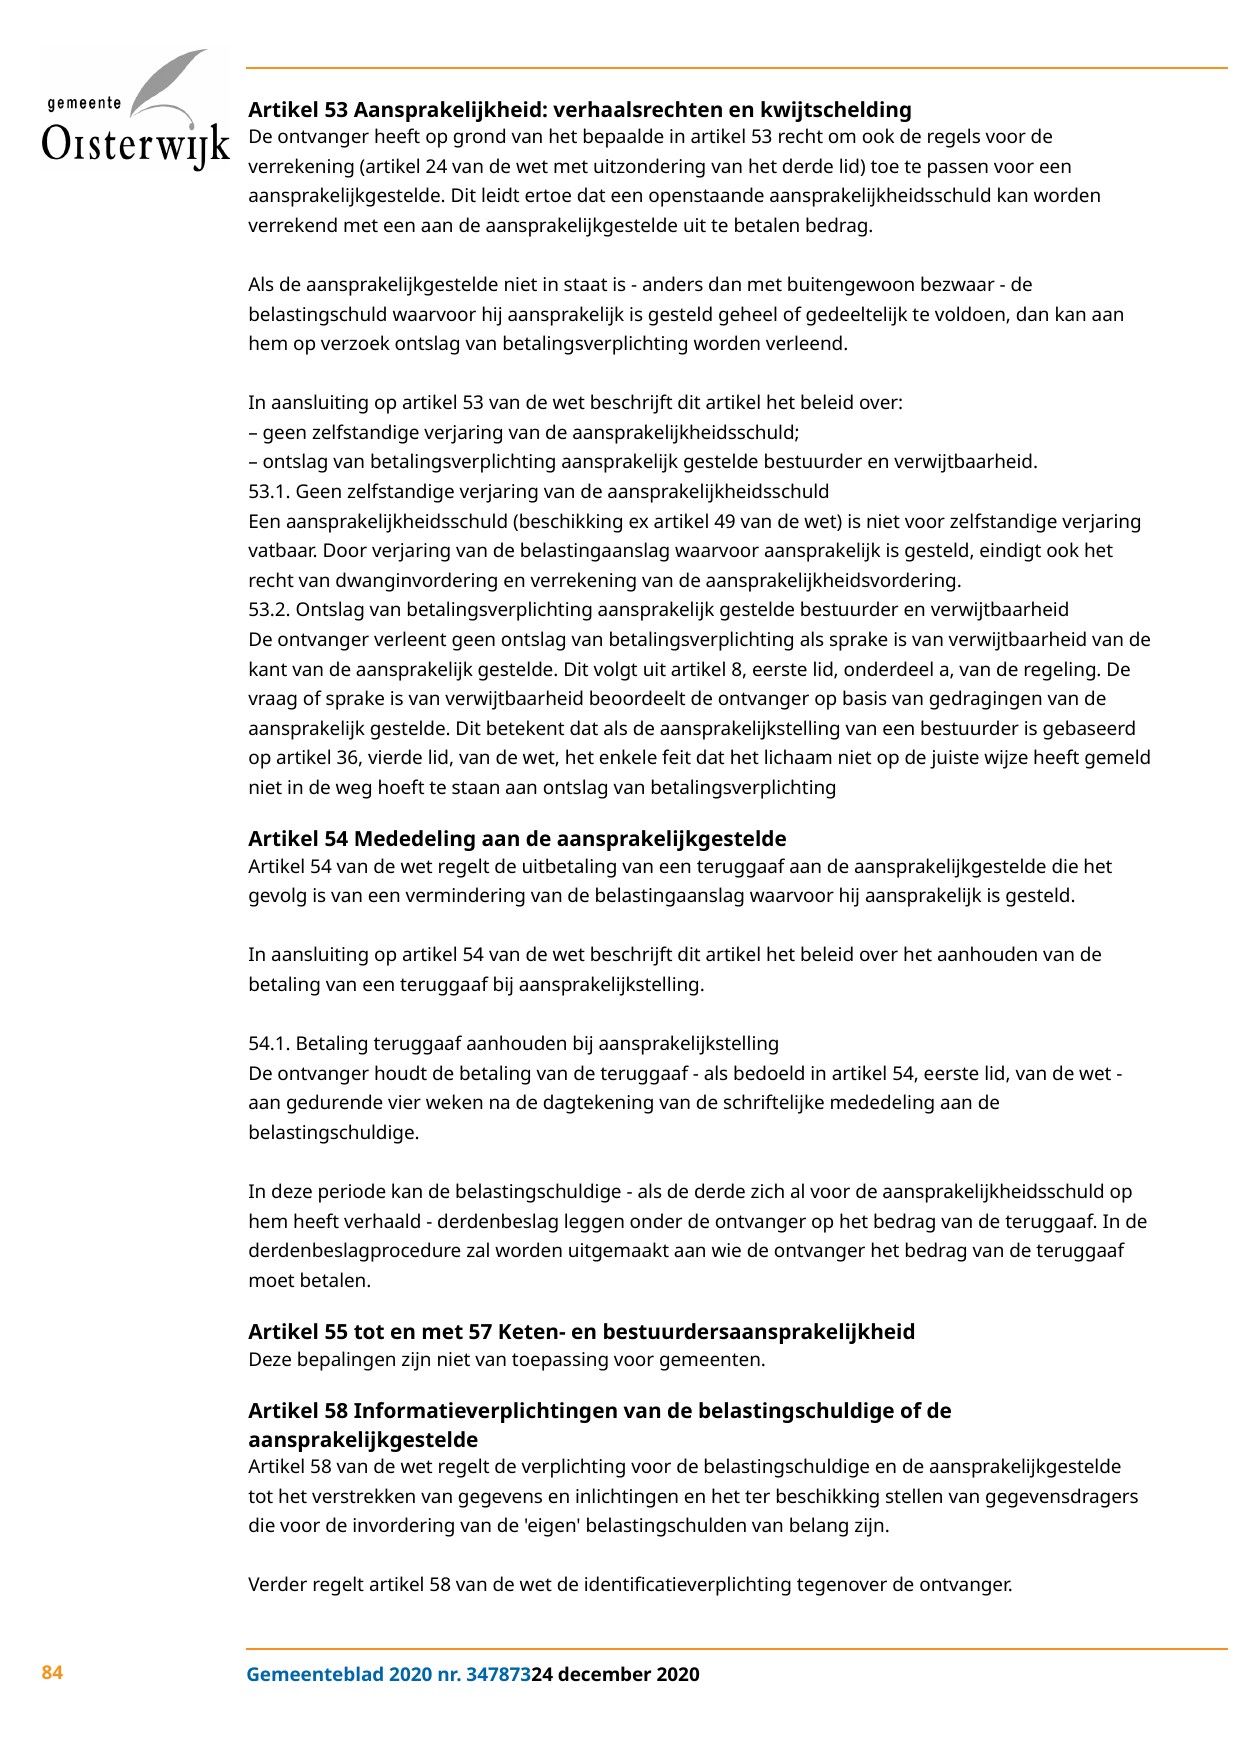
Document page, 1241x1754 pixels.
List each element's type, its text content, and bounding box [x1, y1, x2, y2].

text Deze bepalingen zijn niet van toepassing voor gemeenten. [248, 1346, 1152, 1372]
text Artikel 55 tot en met 57 Keten- en bestuurdersaansprakelijkheid [248, 1317, 1152, 1346]
text Als de aansprakelijkgestelde niet in staat is - anders dan met buitengewoon bezwaar - de belastingschuld waarvoor hij aansprakelijk is gesteld geheel of gedeeltelijk te voldoen, dan kan aan hem op verzoek ontslag van betalingsverplichting worden verleend. [248, 271, 1152, 356]
text 53.2. Ontslag van betalingsverplichting aansprakelijk gestelde bestuurder en verwijtbaarheid [248, 597, 1152, 622]
text Verder regelt artikel 58 van de wet de identificatieverplichting tegenover de ontvanger. [248, 1572, 1152, 1597]
text Artikel 54 Mededeling aan de aansprakelijkgestelde [248, 824, 1152, 853]
text Artikel 58 Informatieverplichtingen van de belastingschuldige of de aansprakelijkgestelde [248, 1396, 1152, 1453]
text – geen zelfstandige verjaring van de aansprakelijkheidsschuld; [248, 419, 1152, 445]
text Een aansprakelijkheidsschuld (beschikking ex artikel 49 van de wet) is niet voor zelfstandige verjaring vatbaar. Door verjaring van de belastingaanslag waarvoor aansprakelijk is gesteld, eindigt ook het recht van dwanginvordering en verrekening van de aansprakelijkheidsvordering. [248, 508, 1152, 593]
text De ontvanger houdt de betaling van de teruggaaf - als bedoeld in artikel 54, eerste lid, van de wet - aan gedurende vier weken na de dagtekening van de schriftelijke mededeling aan de belastingschuldige. [248, 1060, 1152, 1145]
picture [41, 47, 231, 172]
text De ontvanger verleent geen ontslag van betalingsverplichting als sprake is van verwijtbaarheid van de kant van de aansprakelijk gestelde. Dit volgt uit artikel 8, eerste lid, onderdeel a, van de regeling. De vraag of sprake is van verwijtbaarheid beoordeelt de ontvanger op basis van gedragingen van de aansprakelijk gestelde. Dit betekent dat als de aansprakelijkstelling van een bestuurder is gebaseerd op artikel 36, vierde lid, van de wet, het enkele feit dat het lichaam niet op de juiste wijze heeft gemeld niet in de weg hoeft te staan aan ontslag van betalingsverplichting [248, 626, 1152, 800]
text 53.1. Geen zelfstandige verjaring van de aansprakelijkheidsschuld [248, 478, 1152, 504]
text In aansluiting op artikel 54 van de wet beschrijft dit artikel het beleid over het aanhouden van de betaling van een teruggaaf bij aansprakelijkstelling. [248, 942, 1152, 997]
text In deze periode kan de belastingschuldige - als de derde zich al voor de aansprakelijkheidsschuld op hem heeft verhaald - derdenbeslag leggen onder de ontvanger op het bedrag van de teruggaaf. In de derdenbeslagprocedure zal worden uitgemaakt aan wie de ontvanger het bedrag van de teruggaaf moet betalen. [248, 1178, 1152, 1293]
text Artikel 54 van de wet regelt de uitbetaling van een teruggaaf aan de aansprakelijkgestelde die het gevolg is van een vermindering van de belastingaanslag waarvoor hij aansprakelijk is gesteld. [248, 853, 1152, 908]
text In aansluiting op artikel 53 van de wet beschrijft dit artikel het beleid over: [248, 389, 1152, 415]
text De ontvanger heeft op grond van het bepaalde in artikel 53 recht om ook de regels voor de verrekening (artikel 24 van de wet met uitzondering van het derde lid) toe te passen voor een aansprakelijkgestelde. Dit leidt ertoe dat een openstaande aansprakelijkheidsschuld kan worden verrekend met een aan de aansprakelijkgestelde uit te betalen bedrag. [248, 123, 1152, 238]
text Artikel 53 Aansprakelijkheid: verhaalsrechten en kwijtschelding [248, 95, 1152, 123]
text Artikel 58 van de wet regelt de verplichting voor de belastingschuldige en de aansprakelijkgestelde tot het verstrekken van gegevens en inlichtingen en het ter beschikking stellen van gegevensdragers die voor de invordering van de 'eigen' belastingschulden van belang zijn. [248, 1453, 1152, 1538]
text – ontslag van betalingsverplichting aansprakelijk gestelde bestuurder en verwijtbaarheid. [248, 449, 1152, 474]
text 54.1. Betaling teruggaaf aanhouden bij aansprakelijkstelling [248, 1030, 1152, 1056]
